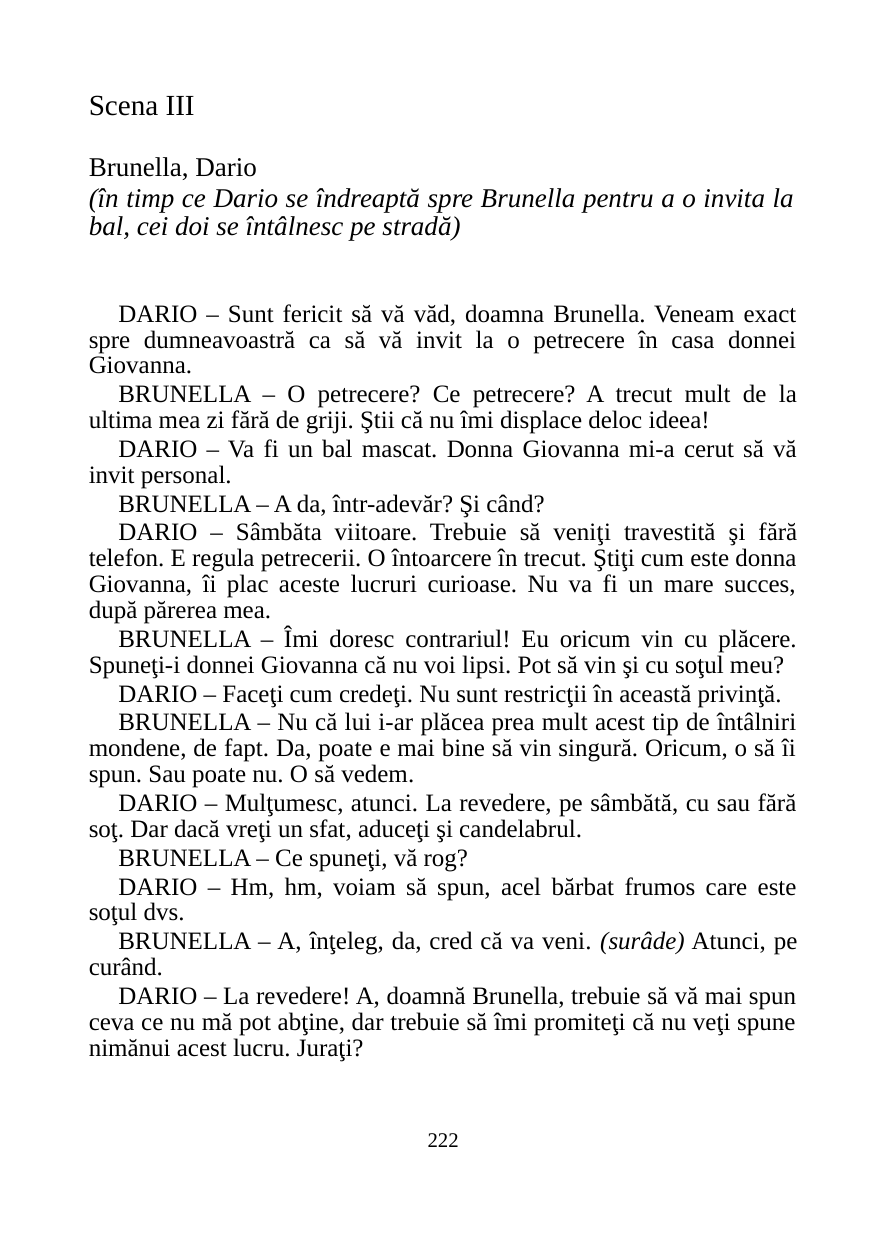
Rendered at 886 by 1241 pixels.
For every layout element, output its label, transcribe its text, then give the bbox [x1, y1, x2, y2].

text BRUNELLA – Ce spuneţi, vă rog? [88, 843, 797, 872]
text DARIO – Sâmbăta viitoare. Trebuie să veniţi travestită şi fără telefon. E regula petrecerii. O întoarcere în trecut. Ştiţi cum este donna Giovanna, îi plac aceste lucruri curioase. Nu va fi un mare succes, după părerea mea. [88, 517, 797, 624]
text BRUNELLA – Nu că lui i-ar plăcea prea mult acest tip de întâlniri mondene, de fapt. Da, poate e mai bine să vin singură. Oricum, o să îi spun. Sau poate nu. O să vedem. [88, 707, 797, 788]
text BRUNELLA – A, înţeleg, da, cred că va veni. (surâde) Atunci, pe curând. [88, 926, 797, 981]
text DARIO – Hm, hm, voiam să spun, acel bărbat frumos care este soţul dvs. [88, 872, 797, 926]
text DARIO – Va fi un bal mascat. Donna Giovanna mi-a cerut să vă invit personal. [88, 434, 797, 489]
text DARIO – Sunt fericit să vă văd, doamna Brunella. Veneam exact spre dumneavoastră ca să vă invit la o petrecere în casa donnei Giovanna. [88, 299, 797, 379]
text (în timp ce Dario se îndreaptă spre Brunella pentru a o invita la bal, cei doi se întâlnesc pe stradă) [88, 182, 797, 241]
text Scena III [88, 88, 797, 122]
text DARIO – Faceţi cum credeţi. Nu sunt restricţii în această privinţă. [88, 679, 797, 707]
text DARIO – Mulţumesc, atunci. La revedere, pe sâmbătă, cu sau fără soţ. Dar dacă vreţi un sfat, aduceţi şi candelabrul. [88, 788, 797, 843]
text BRUNELLA – O petrecere? Ce petrecere? A trecut mult de la ultima mea zi fără de griji. Ştii că nu îmi displace deloc ideea! [88, 379, 797, 434]
text Brunella, Dario [88, 151, 797, 182]
text BRUNELLA – Îmi doresc contrariul! Eu oricum vin cu plăcere. Spuneţi-i donnei Giovanna că nu voi lipsi. Pot să vin şi cu soţul meu? [88, 624, 797, 679]
text BRUNELLA – A da, într-adevăr? Şi când? [88, 489, 797, 517]
text DARIO – La revedere! A, doamnă Brunella, trebuie să vă mai spun ceva ce nu mă pot abţine, dar trebuie să îmi promiteţi că nu veţi spune nimănui acest lucru. Juraţi? [88, 981, 797, 1062]
